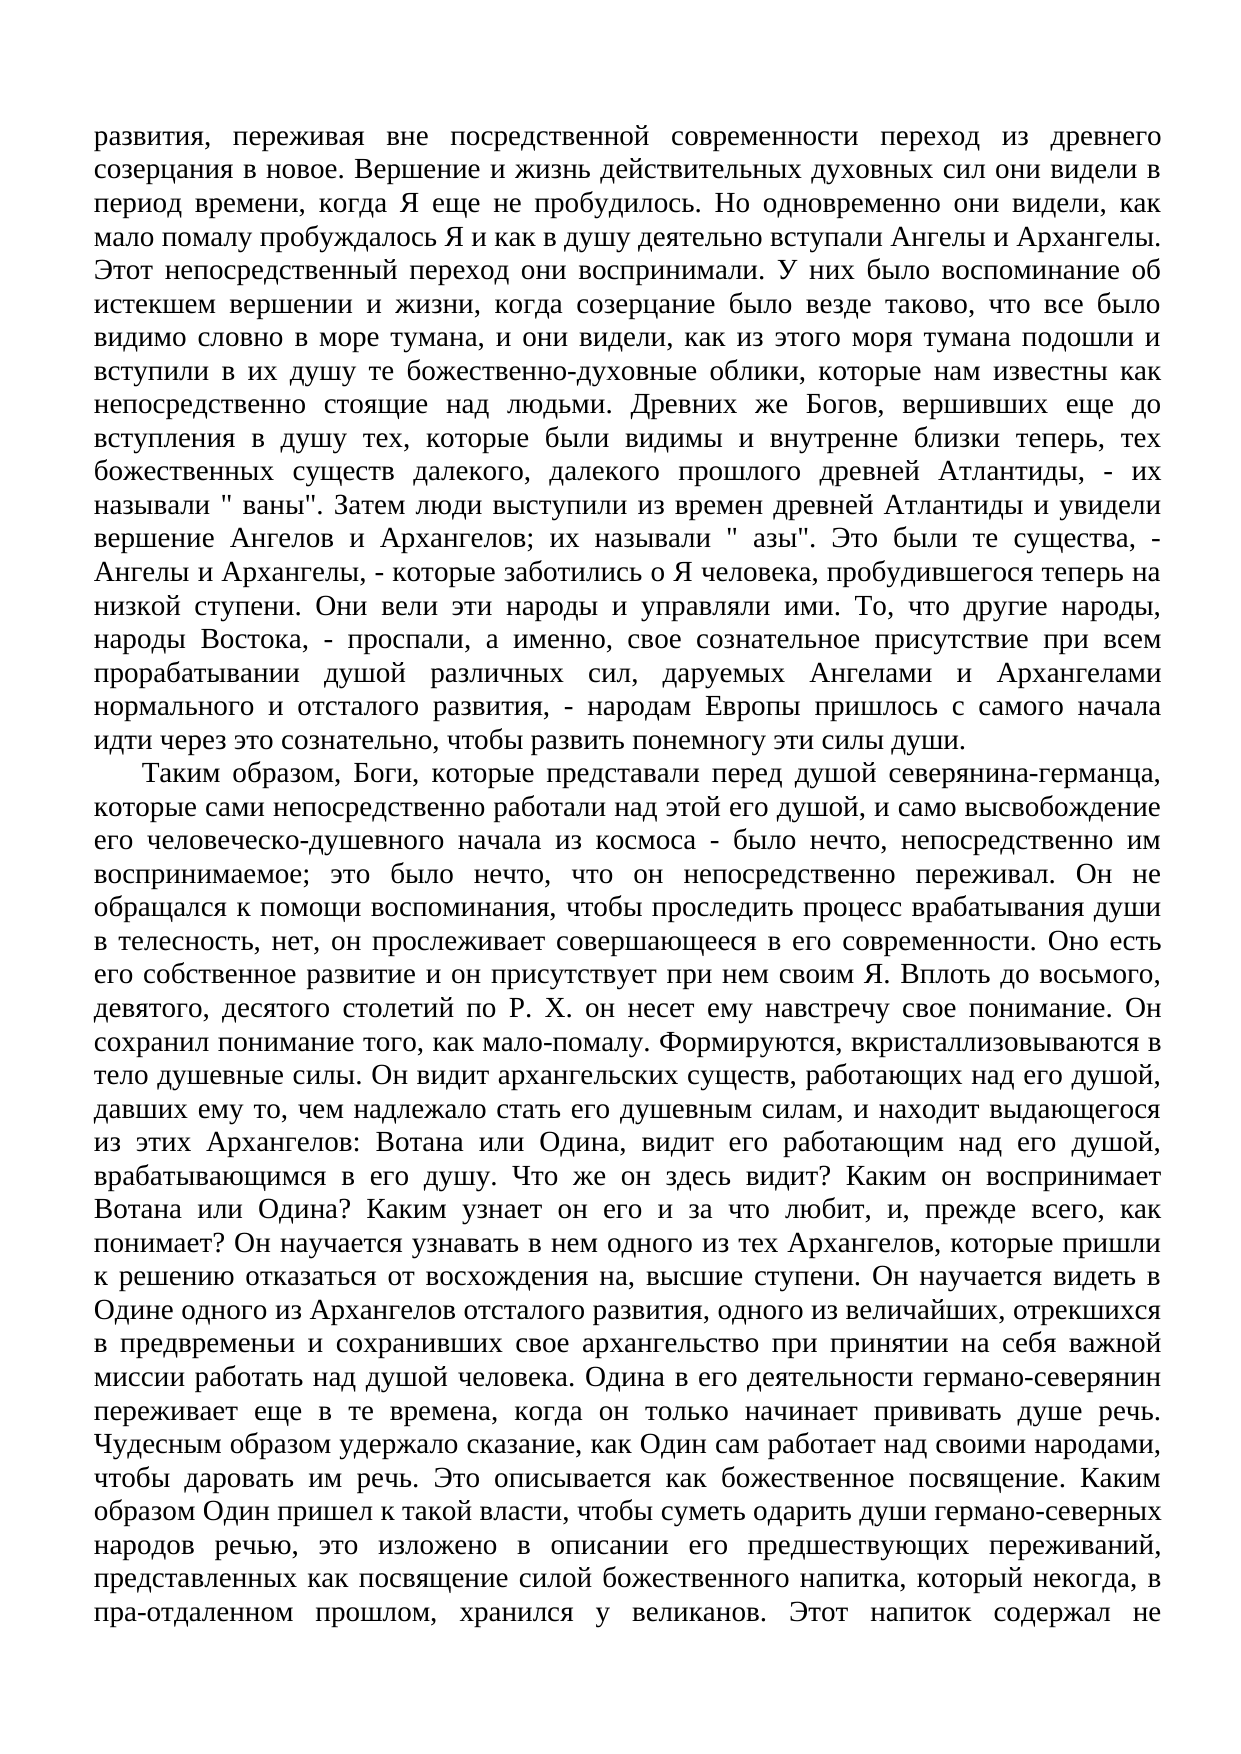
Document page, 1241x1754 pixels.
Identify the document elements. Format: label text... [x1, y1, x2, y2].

text Таким образом, Боги, которые представали перед душой северянина-германца, которые сами непосредственно работали над этой его душой, и само высвобождение его человеческо-душевного начала из космоса - было нечто, непосредственно им воспринимаемое; это было нечто, что он непосредственно переживал. Он не обращался к помощи воспоминания, чтобы проследить процесс врабатывания души в телесность, нет, он прослеживает совершающееся в его современности. Оно есть его собственное развитие и он присутствует при нем своим Я. Вплоть до восьмого, девятого, десятого столетий по Р. Х. он несет ему навстречу свое понимание. Он сохранил понимание того, как мало-помалу. Формируются, вкристаллизовываются в тело душевные силы. Он видит архангельских существ, работающих над его душой, давших ему то, чем надлежало стать его душевным силам, и находит выдающегося из этих Архангелов: Вотана или Одина, видит его работающим над его душой, врабатывающимся в его душу. Что же он здесь видит? Каким он воспринимает Вотана или Одина? Каким узнает он его и за что любит, и, прежде всего, как понимает? Он научается узнавать в нем одного из тех Архангелов, которые пришли к решению отказаться от восхождения на, высшие ступени. Он научается видеть в Одине одного из Архангелов отсталого развития, одного из величайших, отрекшихся в предвременьи и сохранивших свое архангельство при принятии на себя важной миссии работать над душой человека. Одина в его деятельности германо-северянин переживает еще в те времена, когда он только начинает прививать душе речь. Чудесным образом удержало сказание, как Один сам работает над своими народами, чтобы даровать им речь. Это описывается как божественное посвящение. Каким образом Один пришел к такой власти, чтобы суметь одарить души германо-северных народов речью, это изложено в описании его предшествующих переживаний, представленных как посвящение силой божественного напитка, который некогда, в пра-отдаленном прошлом, хранился у великанов. Этот напиток содержал не [94, 755, 1162, 1627]
text развития, переживая вне посредственной современности переход из древнего созерцания в новое. Вершение и жизнь действительных духовных сил они видели в период времени, когда Я еще не пробудилось. Но одновременно они видели, как мало помалу пробуждалось Я и как в душу деятельно вступали Ангелы и Архангелы. Этот непосредственный переход они воспринимали. У них было воспоминание об истекшем вершении и жизни, когда созерцание было везде таково, что все было видимо словно в море тумана, и они видели, как из этого моря тумана подошли и вступили в их душу те божественно-духовные облики, которые нам известны как непосредственно стоящие над людьми. Древних же Богов, вершивших еще до вступления в душу тех, которые были видимы и внутренне близки теперь, тех божественных существ далекого, далекого прошлого древней Атлантиды, - их называли " ваны". Затем люди выступили из времен древней Атлантиды и увидели вершение Ангелов и Архангелов; их называли " азы". Это были те существа, - Ангелы и Архангелы, - которые заботились о Я человека, пробудившегося теперь на низкой ступени. Они вели эти народы и управляли ими. То, что другие народы, народы Востока, - проспали, а именно, свое сознательное присутствие при всем прорабатывании душой различных сил, даруемых Ангелами и Архангелами нормального и отсталого развития, - народам Европы пришлось с самого начала идти через это сознательно, чтобы развить понемногу эти силы души. [94, 118, 1162, 755]
